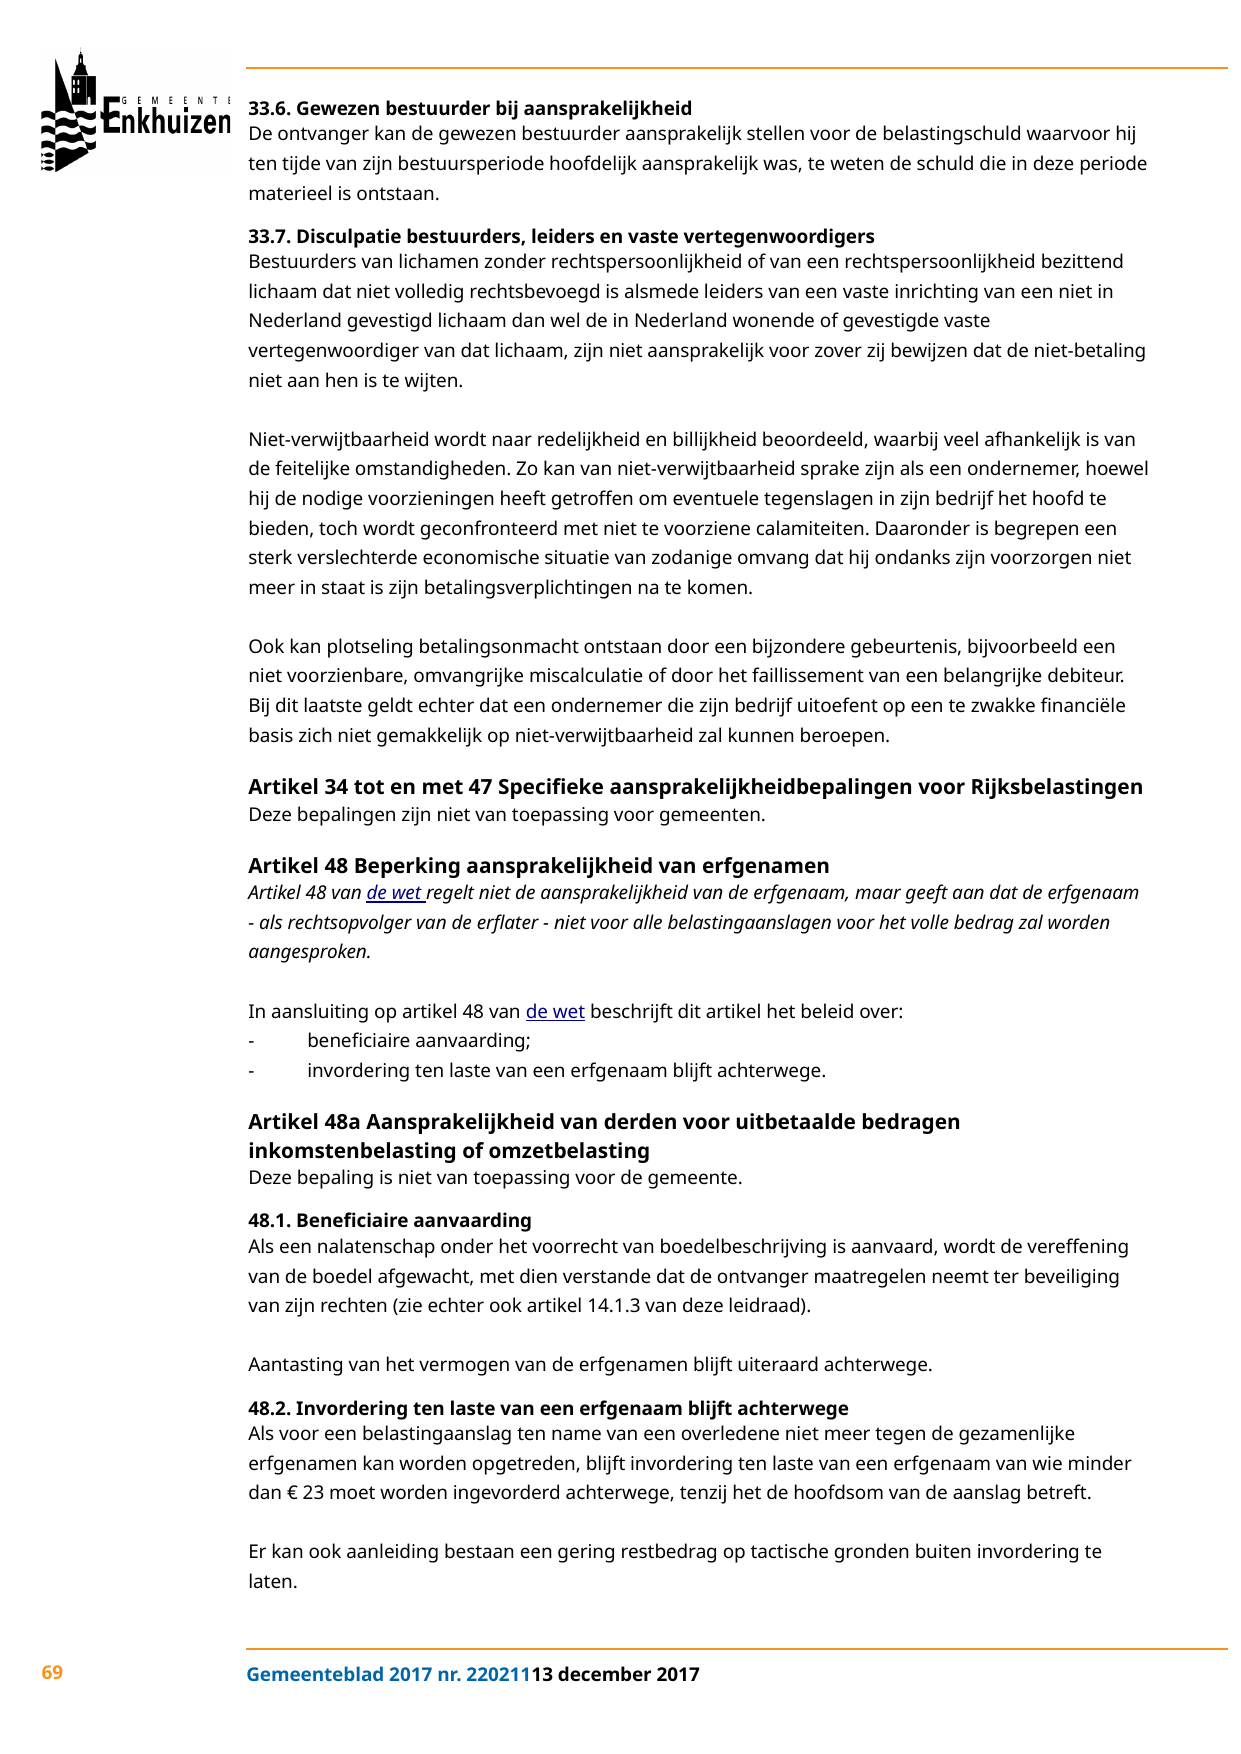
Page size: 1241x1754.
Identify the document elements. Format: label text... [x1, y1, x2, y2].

text Artikel 34 tot en met 47 Specifieke aansprakelijkheidbepalingen voor Rijksbelastingen [248, 772, 1152, 801]
text 48.1. Beneficiaire aanvaarding [248, 1207, 1152, 1233]
text De ontvanger kan de gewezen bestuurder aansprakelijk stellen voor de belastingschuld waarvoor hij ten tijde van zijn bestuursperiode hoofdelijk aansprakelijk was, te weten de schuld die in deze periode materieel is ontstaan. [248, 121, 1152, 205]
text Bestuurders van lichamen zonder rechtspersoonlijkheid of van een rechtspersoonlijkheid bezittend lichaam dat niet volledig rechtsbevoegd is alsmede leiders van een vaste inrichting van een niet in Nederland gevestigd lichaam dan wel de in Nederland wonende of gevestigde vaste vertegenwoordiger van dat lichaam, zijn niet aansprakelijk voor zover zij bewijzen dat de niet-betaling niet aan hen is te wijten. [248, 248, 1152, 393]
text 33.7. Disculpatie bestuurders, leiders en vaste vertegenwoordigers [248, 223, 1152, 248]
text 48.2. Invordering ten laste van een erfgenaam blijft achterwege [248, 1395, 1152, 1420]
text 33.6. Gewezen bestuurder bij aansprakelijkheid [248, 95, 1152, 121]
picture [41, 47, 231, 172]
text Artikel 48 van de wet regelt niet de aansprakelijkheid van de erfgenaam, maar geeft aan dat de erfgenaam - als rechtsopvolger van de erflater - niet voor alle belastingaanslagen voor het volle bedrag zal worden aangesproken. [248, 879, 1152, 964]
text Als voor een belastingaanslag ten name van een overledene niet meer tegen de gezamenlijke erfgenamen kan worden opgetreden, blijft invordering ten laste van een erfgenaam van wie minder dan € 23 moet worden ingevorderd achterwege, tenzij het de hoofdsom van de aanslag betreft. [248, 1420, 1152, 1505]
text Artikel 48 Beperking aansprakelijkheid van erfgenamen [248, 851, 1152, 879]
text Als een nalatenschap onder het voorrecht van boedelbeschrijving is aanvaard, wordt de vereffening van de boedel afgewacht, met dien verstande dat de ontvanger maatregelen neemt ter beveiliging van zijn rechten (zie echter ook artikel 14.1.3 van deze leidraad). [248, 1233, 1152, 1318]
text Aantasting van het vermogen van de erfgenamen blijft uiteraard achterwege. [248, 1352, 1152, 1377]
text Deze bepaling is niet van toepassing voor de gemeente. [248, 1164, 1152, 1190]
text In aansluiting op artikel 48 van de wet beschrijft dit artikel het beleid over: [248, 998, 1152, 1024]
text Er kan ook aanleiding bestaan een gering restbedrag op tactische gronden buiten invordering te laten. [248, 1539, 1152, 1594]
text Deze bepalingen zijn niet van toepassing voor gemeenten. [248, 801, 1152, 826]
text Artikel 48a Aansprakelijkheid van derden voor uitbetaalde bedragen inkomstenbelasting of omzetbelasting [248, 1107, 1152, 1164]
text Niet-verwijtbaarheid wordt naar redelijkheid en billijkheid beoordeeld, waarbij veel afhankelijk is van de feitelijke omstandigheden. Zo kan van niet-verwijtbaarheid sprake zijn als een ondernemer, hoewel hij de nodige voorzieningen heeft getroffen om eventuele tegenslagen in zijn bedrijf het hoofd te bieden, toch wordt geconfronteerd met niet te voorziene calamiteiten. Daaronder is begrepen een sterk verslechterde economische situatie van zodanige omvang dat hij ondanks zijn voorzorgen niet meer in staat is zijn betalingsverplichtingen na te komen. [248, 426, 1152, 600]
list invordering ten laste van een erfgenaam blijft achterwege. [248, 1057, 1152, 1083]
list beneficiaire aanvaarding; [248, 1027, 1152, 1053]
text Ook kan plotseling betalingsonmacht ontstaan door een bijzondere gebeurtenis, bijvoorbeeld een niet voorzienbare, omvangrijke miscalculatie of door het faillissement van een belangrijke debiteur. Bij dit laatste geldt echter dat een ondernemer die zijn bedrijf uitoefent op een te zwakke financiële basis zich niet gemakkelijk op niet-verwijtbaarheid zal kunnen beroepen. [248, 633, 1152, 748]
